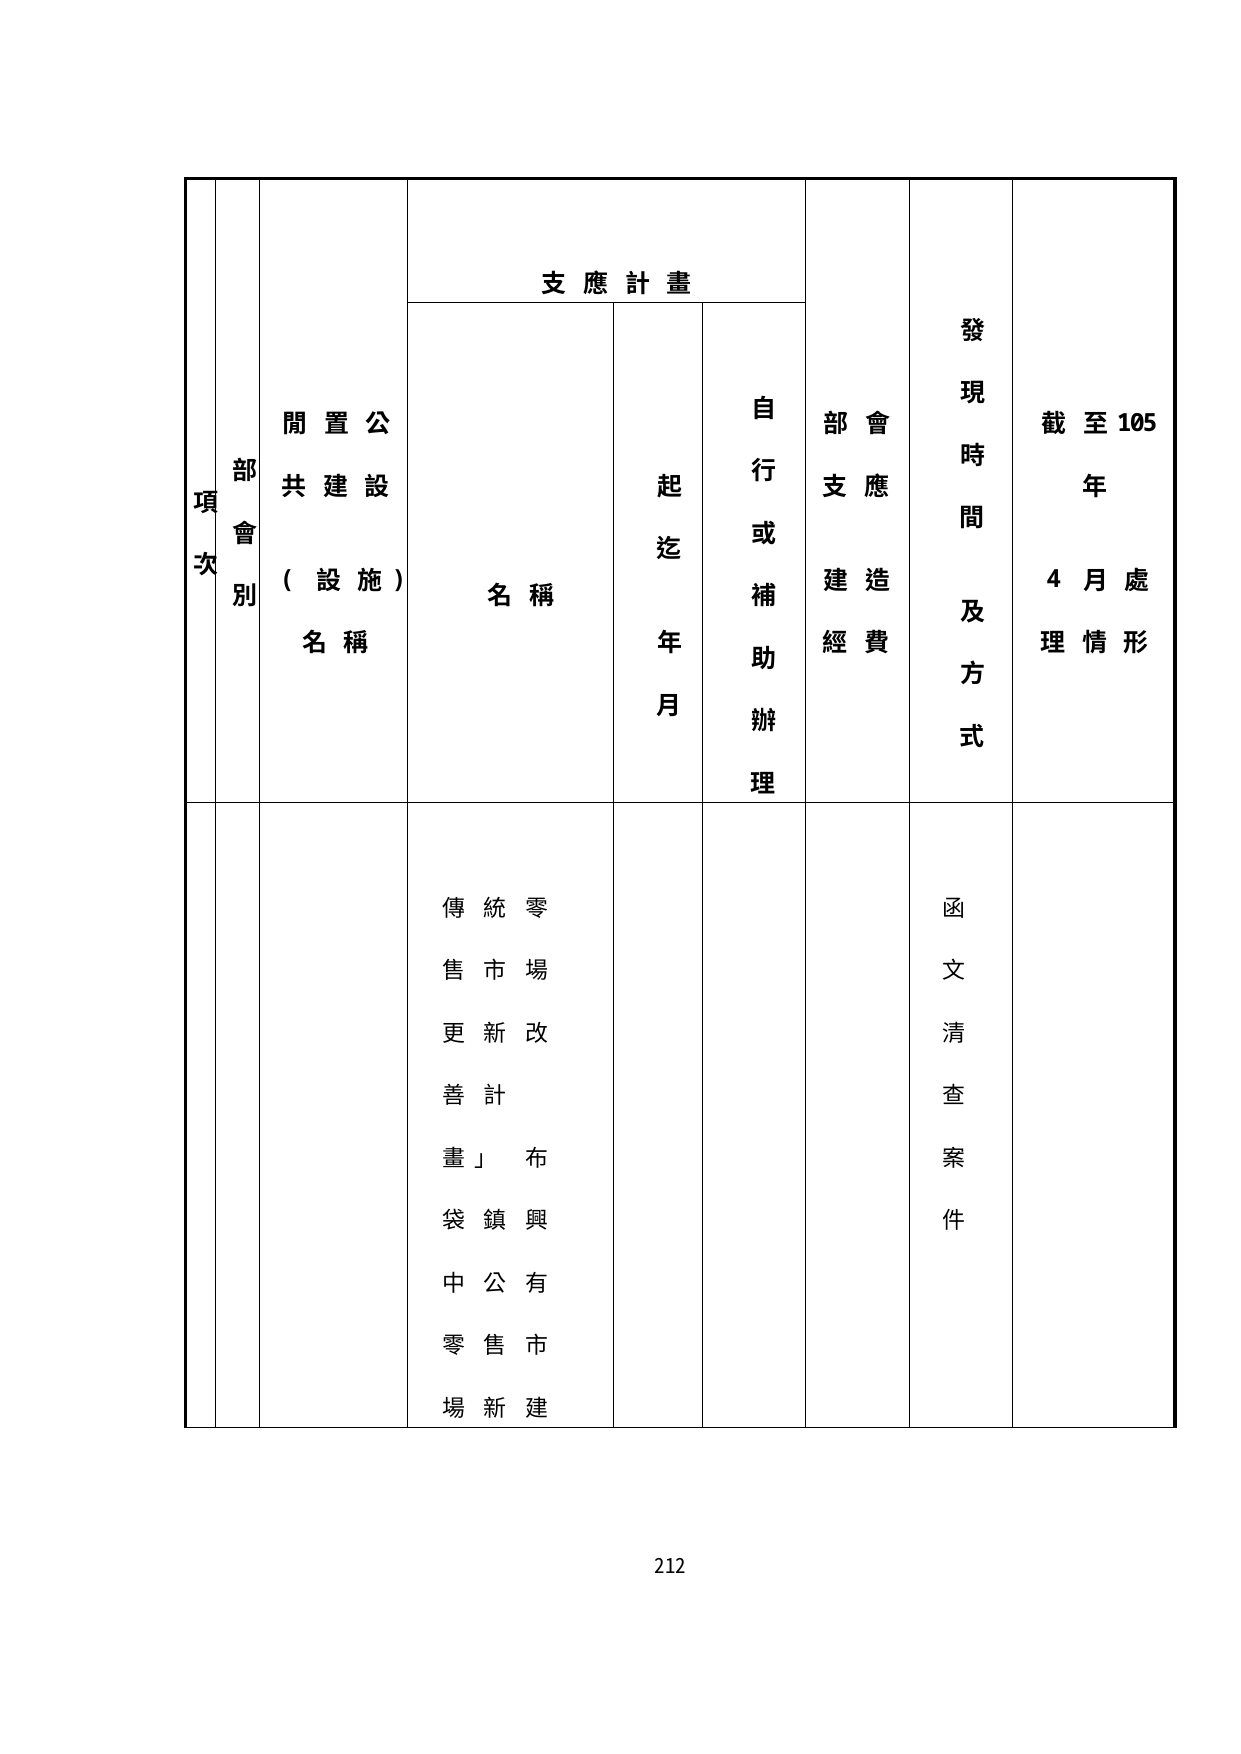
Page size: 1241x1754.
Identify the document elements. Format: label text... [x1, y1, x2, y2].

table_header 部會別 [216, 180, 259, 802]
table_cell [703, 803, 805, 1427]
table_header 部會支應 建造經費 [806, 180, 909, 802]
table_header 項次 [187, 180, 215, 802]
table_header 截至105年 4月處理情形 [1013, 180, 1173, 802]
table_cell 名稱 [408, 303, 613, 802]
table_cell [614, 803, 702, 1427]
table_cell [187, 803, 215, 1427]
table_cell [806, 803, 909, 1427]
table_cell 起迄 年月 [614, 303, 702, 802]
table_header 支應計畫 [408, 180, 805, 302]
table_header 發現時間 及方式 [910, 180, 1012, 802]
table_cell 函文清查案件 [910, 803, 1012, 1427]
table_cell [260, 803, 407, 1427]
table_cell [216, 803, 259, 1427]
table_cell 自行或補助辦理 [703, 303, 805, 802]
table_header 閒置公共建設 (設施)名稱 [260, 180, 407, 802]
table_cell 傳統零售市場更新改善計畫」布袋鎮興中公有零售市場新建 [408, 803, 613, 1427]
table_cell [1013, 803, 1173, 1427]
